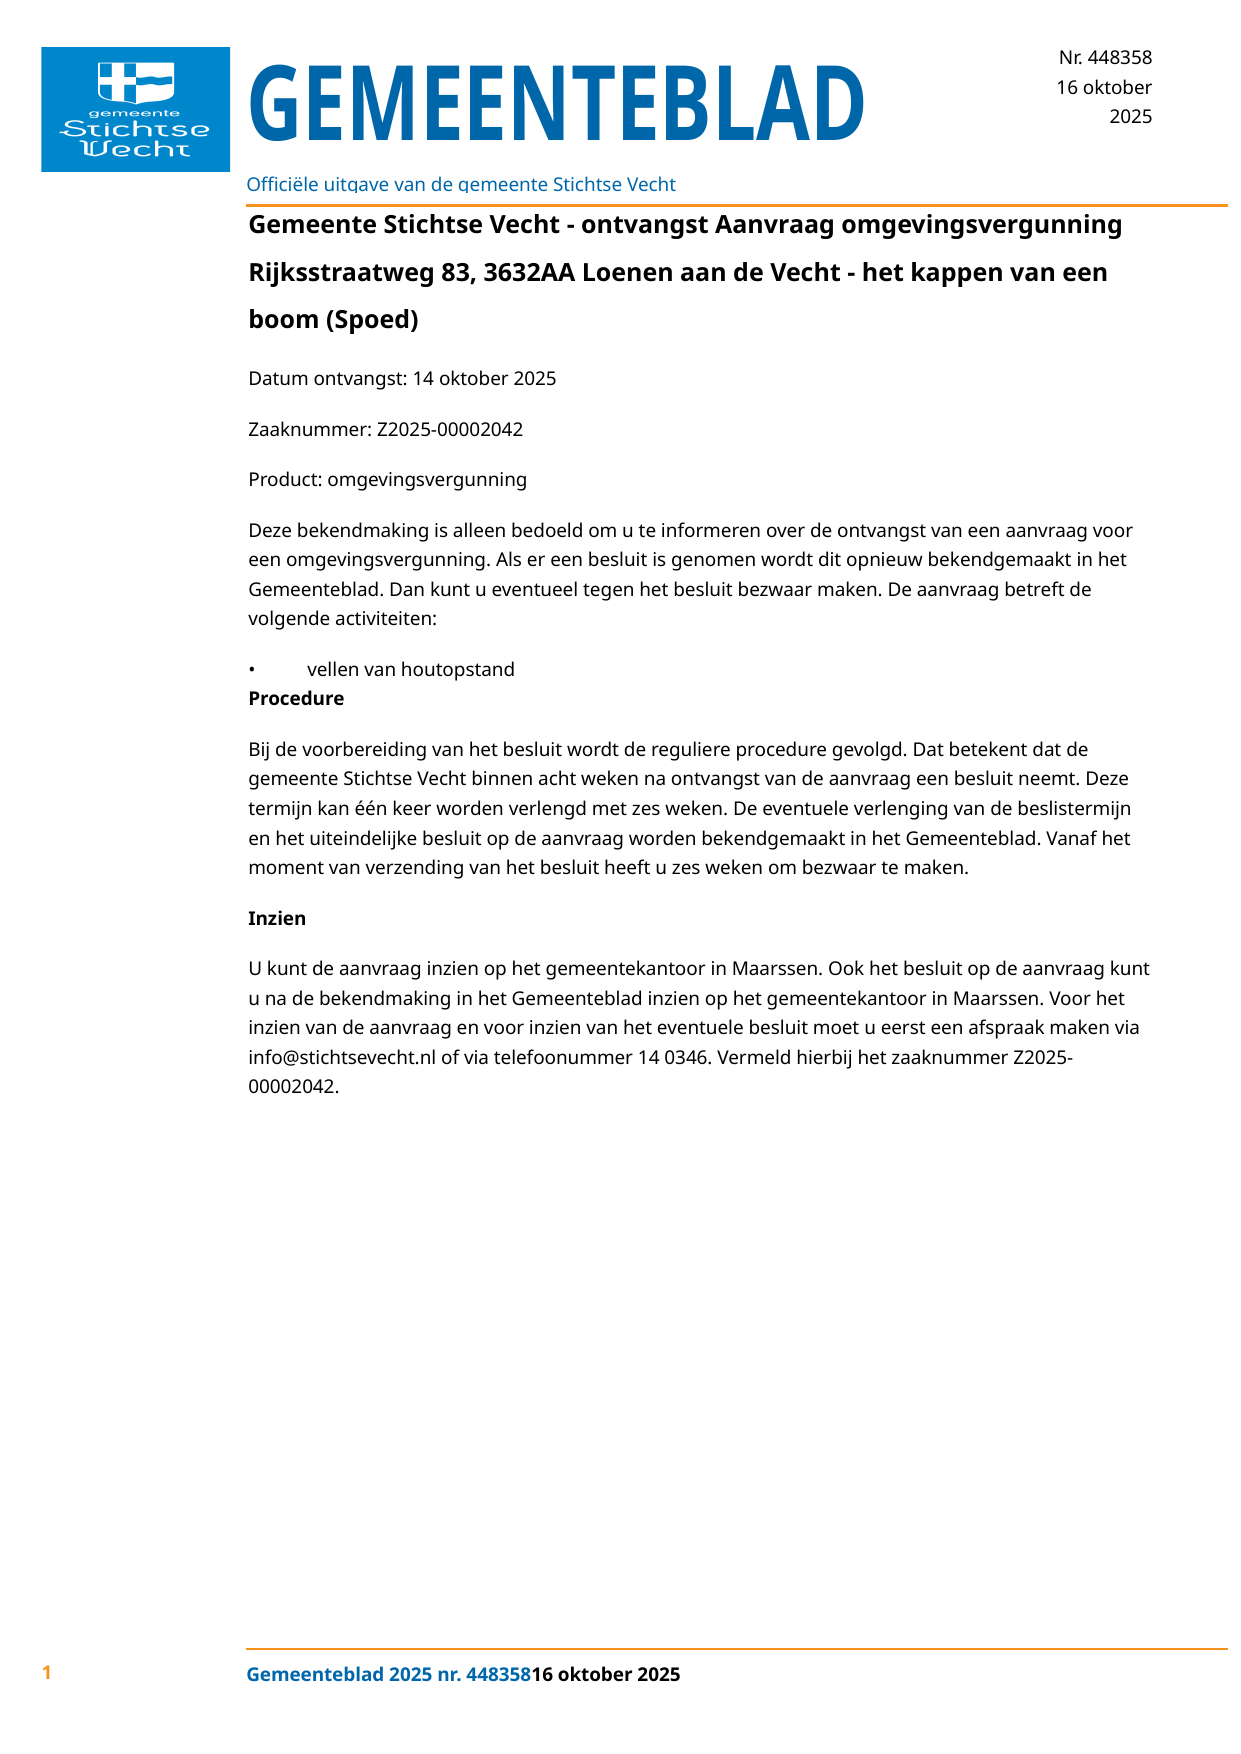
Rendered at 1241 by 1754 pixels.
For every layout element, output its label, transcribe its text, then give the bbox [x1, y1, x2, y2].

text Datum ontvangst: 14 oktober 2025 [248, 366, 1152, 391]
text Inzien [248, 905, 1152, 930]
text Product: omgevingsvergunning [248, 466, 1152, 492]
text Gemeente Stichtse Vecht - ontvangst Aanvraag omgevingsvergunning Rijksstraatweg 83, 3632AA Loenen aan de Vecht - het kappen van een boom (Spoed) [248, 207, 1152, 336]
text Bij de voorbereiding van het besluit wordt de reguliere procedure gevolgd. Dat betekent dat de gemeente Stichtse Vecht binnen acht weken na ontvangst van de aanvraag een besluit neemt. Deze termijn kan één keer worden verlengd met zes weken. De eventuele verlenging van de beslistermijn en het uiteindelijke besluit op de aanvraag worden bekendgemaakt in het Gemeenteblad. Vanaf het moment van verzending van het besluit heeft u zes weken om bezwaar te maken. [248, 736, 1152, 880]
picture [137, 63, 174, 103]
list vellen van houtopstand [248, 656, 1152, 682]
text Zaaknummer: Z2025-00002042 [248, 416, 1152, 442]
text Procedure [248, 686, 1152, 711]
text Deze bekendmaking is alleen bedoeld om u te informeren over de ontvangst van een aanvraag voor een omgevingsvergunning. Als er een besluit is genomen wordt dit opnieuw bekendgemaakt in het Gemeenteblad. Dan kunt u eventueel tegen het besluit bezwaar maken. De aanvraag betreft de volgende activiteiten: [248, 517, 1152, 631]
picture [99, 63, 135, 101]
text U kunt de aanvraag inzien op het gemeentekantoor in Maarssen. Ook het besluit op de aanvraag kunt u na de bekendmaking in het Gemeenteblad inzien op het gemeentekantoor in Maarssen. Voor het inzien van de aanvraag en voor inzien van het eventuele besluit moet u eerst een afspraak maken via info@stichtsevecht.nl of via telefoonummer 14 0346. Vermeld hierbij het zaaknummer Z2025-00002042. [248, 955, 1152, 1099]
